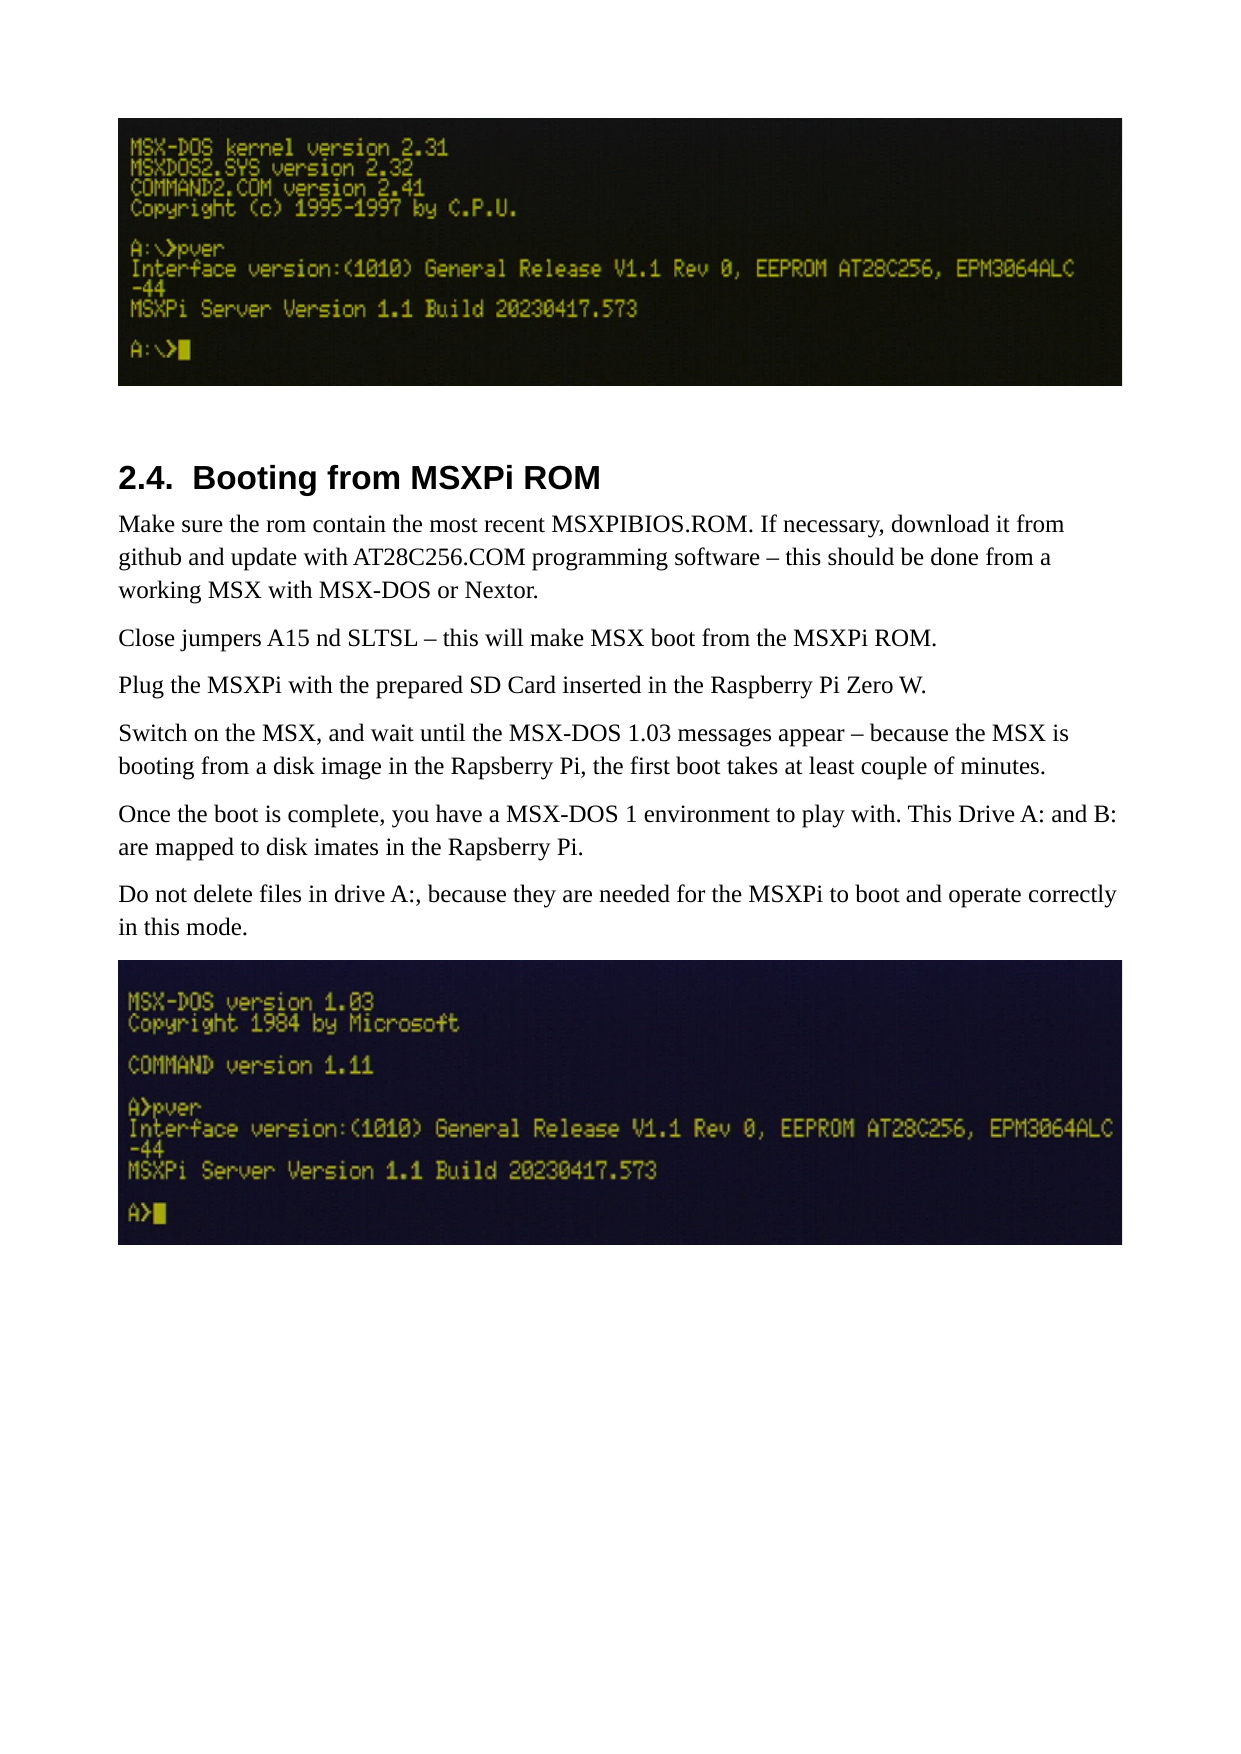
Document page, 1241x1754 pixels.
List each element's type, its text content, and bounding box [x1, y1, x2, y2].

text Once the boot is complete, you have a MSX-DOS 1 environment to play with. This Drive A: and B: are mapped to disk imates in the Rapsberry Pi. [118, 799, 1122, 860]
text Switch on the MSX, and wait until the MSX-DOS 1.03 messages appear – because the MSX is booting from a disk image in the Rapsberry Pi, the first boot takes at least couple of minutes. [118, 718, 1122, 780]
subtitle Booting from MSXPi ROM [118, 458, 1122, 497]
picture [118, 118, 1123, 386]
text Close jumpers A15 nd SLTSL – this will make MSX boot from the MSXPi ROM. [118, 623, 1122, 652]
text Do not delete files in drive A:, because they are needed for the MSXPi to boot and operate correctly in this mode. [118, 879, 1122, 941]
text Plug the MSXPi with the prepared SD Card inserted in the Raspberry Pi Zero W. [118, 670, 1122, 699]
text Make sure the rom contain the most recent MSXPIBIOS.ROM. If necessary, download it from github and update with AT28C256.COM programming software – this should be done from a working MSX with MSX-DOS or Nextor. [118, 509, 1122, 604]
picture [118, 960, 1123, 1245]
